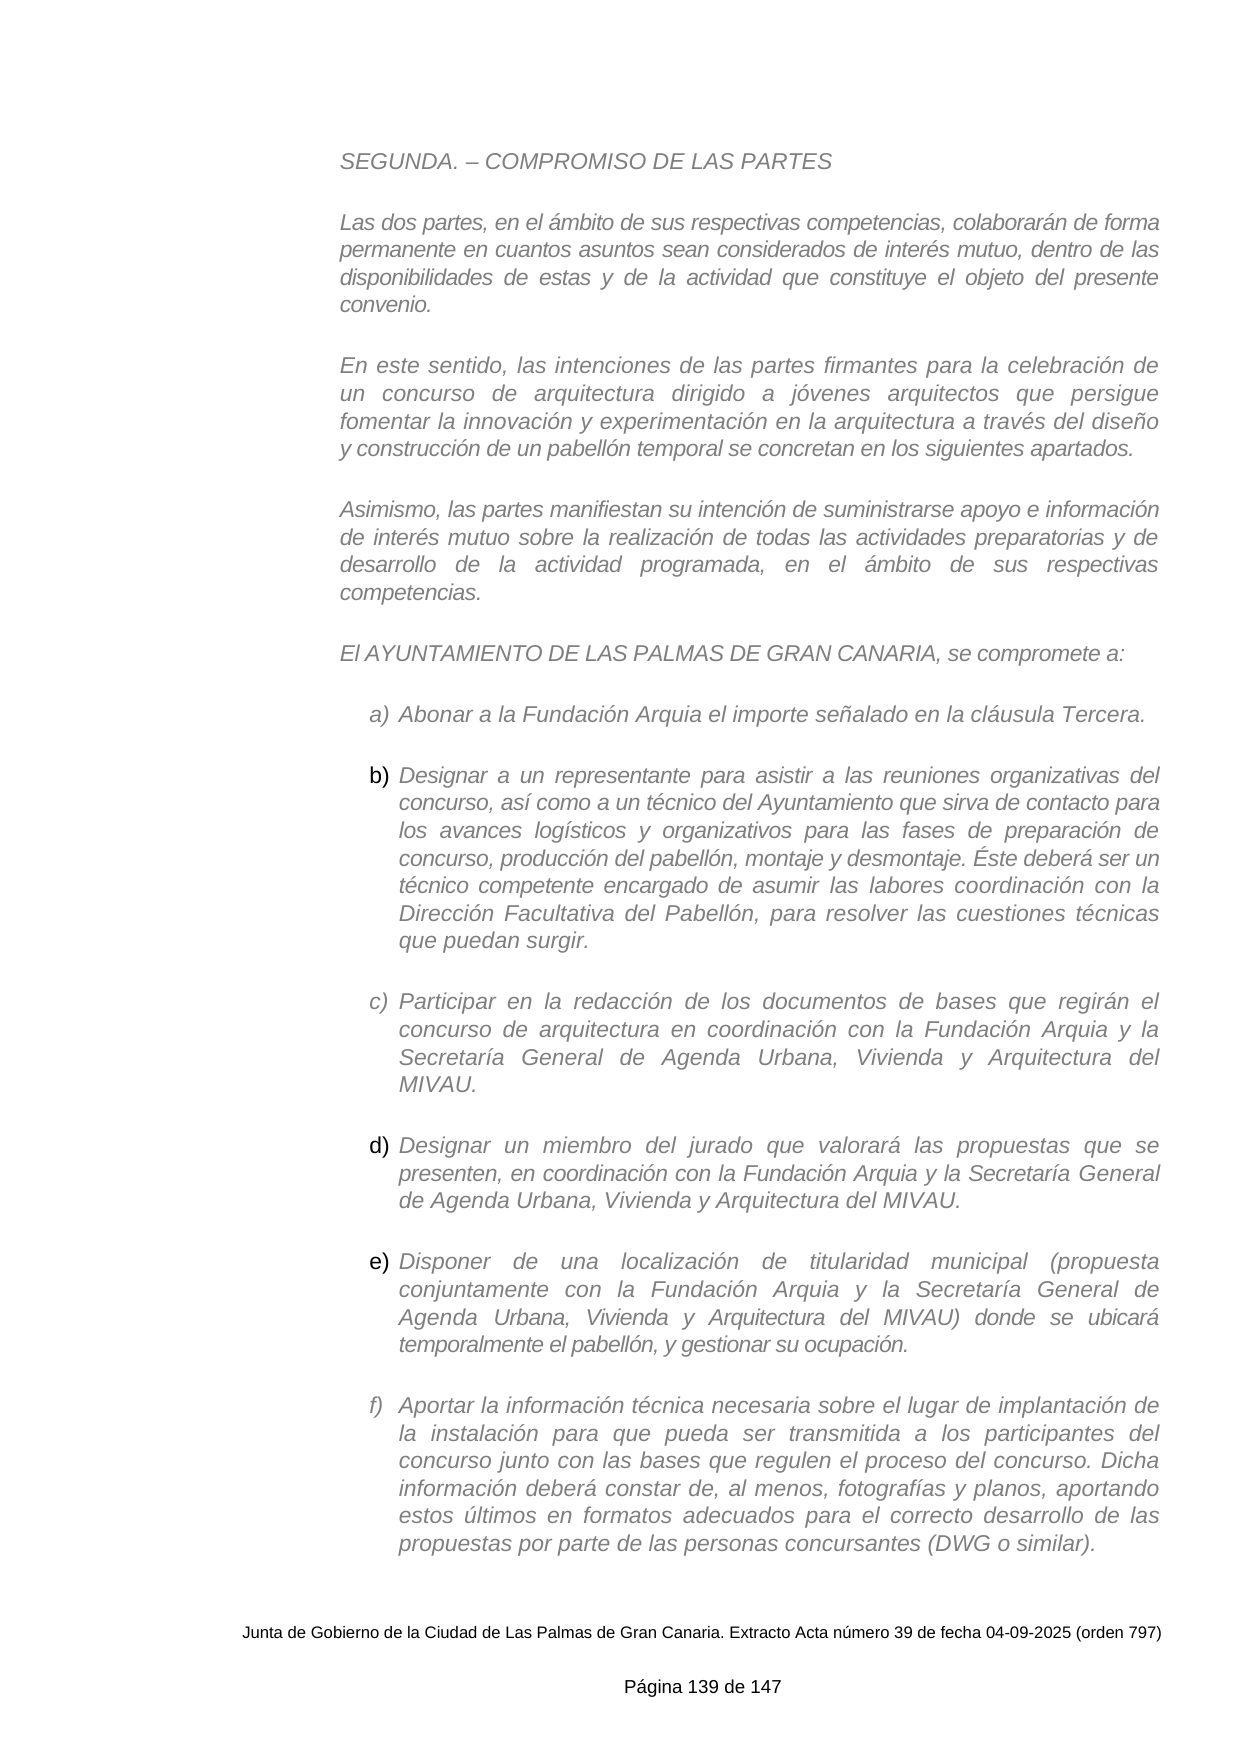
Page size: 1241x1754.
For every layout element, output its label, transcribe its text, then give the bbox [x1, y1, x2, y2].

list Aportar la información técnica necesaria sobre el lugar de implantación de la instalación para que pueda ser transmitida a los participantes del concurso junto con las bases que regulen el proceso del concurso. Dicha información deberá constar de, al menos, fotografías y planos, aportando estos últimos en formatos adecuados para el correcto desarrollo de las propuestas por parte de las personas concursantes (DWG o similar). [369, 1392, 1162, 1556]
text En este sentido, las intenciones de las partes firmantes para la celebración de un concurso de arquitectura dirigido a jóvenes arquitectos que persigue fomentar la innovación y experimentación en la arquitectura a través del diseño y construcción de un pabellón temporal se concretan en los siguientes apartados. [339, 352, 1162, 462]
list Abonar a la Fundación Arquia el importe señalado en la cláusula Tercera. [369, 701, 1162, 727]
list Disponer de una localización de titularidad municipal (propuesta conjuntamente con la Fundación Arquia y la Secretaría General de Agenda Urbana, Vivienda y Arquitectura del MIVAU) donde se ubicará temporalmente el pabellón, y gestionar su ocupación. [369, 1248, 1162, 1357]
text Las dos partes, en el ámbito de sus respectivas competencias, colaborarán de forma permanente en cuantos asuntos sean considerados de interés mutuo, dentro de las disponibilidades de estas y de la actividad que constituye el objeto del presente convenio. [339, 209, 1162, 318]
list Designar a un representante para asistir a las reuniones organizativas del concurso, así como a un técnico del Ayuntamiento que sirva de contacto para los avances logísticos y organizativos para las fases de preparación de concurso, producción del pabellón, montaje y desmontaje. Éste deberá ser un técnico competente encargado de asumir las labores coordinación con la Dirección Facultativa del Pabellón, para resolver las cuestiones técnicas que puedan surgir. [369, 762, 1162, 954]
list Participar en la redacción de los documentos de bases que regirán el concurso de arquitectura en coordinación con la Fundación Arquia y la Secretaría General de Agenda Urbana, Vivienda y Arquitectura del MIVAU. [369, 988, 1162, 1097]
list Designar un miembro del jurado que valorará las propuestas que se presenten, en coordinación con la Fundación Arquia y la Secretaría General de Agenda Urbana, Vivienda y Arquitectura del MIVAU. [369, 1132, 1162, 1214]
text El AYUNTAMIENTO DE LAS PALMAS DE GRAN CANARIA, se compromete a: [339, 640, 1162, 666]
text Asimismo, las partes manifiestan su intención de suministrarse apoyo e información de interés mutuo sobre la realización de todas las actividades preparatorias y de desarrollo de la actividad programada, en el ámbito de sus respectivas competencias. [339, 496, 1162, 605]
text SEGUNDA. – COMPROMISO DE LAS PARTES [339, 148, 1162, 174]
